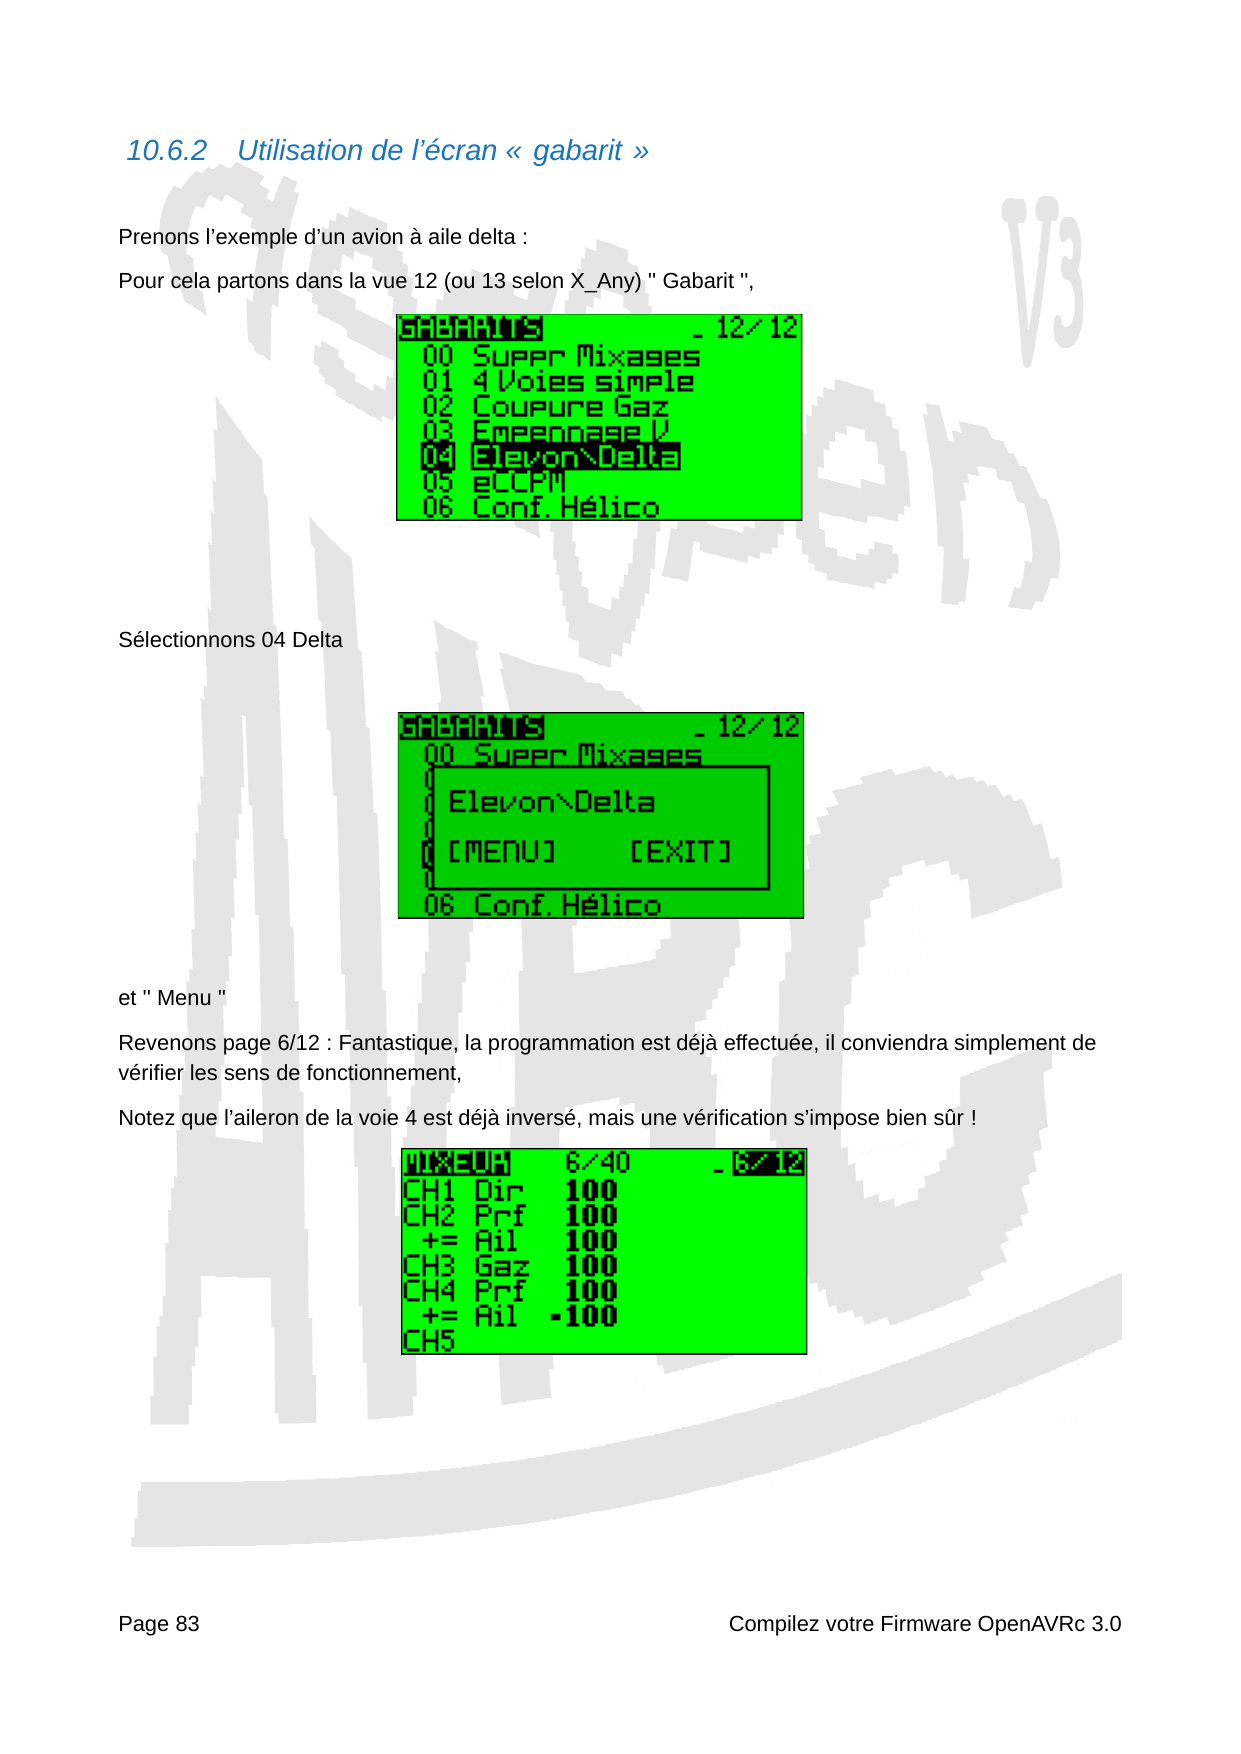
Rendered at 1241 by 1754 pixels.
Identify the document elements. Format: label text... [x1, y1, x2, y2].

subtitle Utilisation de l’écran « gabarit » [118, 133, 1122, 166]
text Pour cela partons dans la vue 12 (ou 13 selon X_Any) '' Gabarit '', [118, 268, 1122, 293]
picture [397, 712, 805, 919]
text Prenons l’exemple d’un avion à aile delta : [118, 223, 1122, 249]
text Notez que l’aileron de la voie 4 est déjà inversé, mais une vérification s’impose bien sûr ! [118, 1105, 1122, 1130]
text Revenons page 6/12 : Fantastique, la programmation est déjà effectuée, il conviendra simplement de vérifier les sens de fonctionnement, [118, 1030, 1122, 1085]
text et '' Menu '' [118, 985, 1122, 1010]
picture [396, 314, 803, 521]
picture [401, 1148, 808, 1355]
text Sélectionnons 04 Delta [118, 627, 1122, 652]
